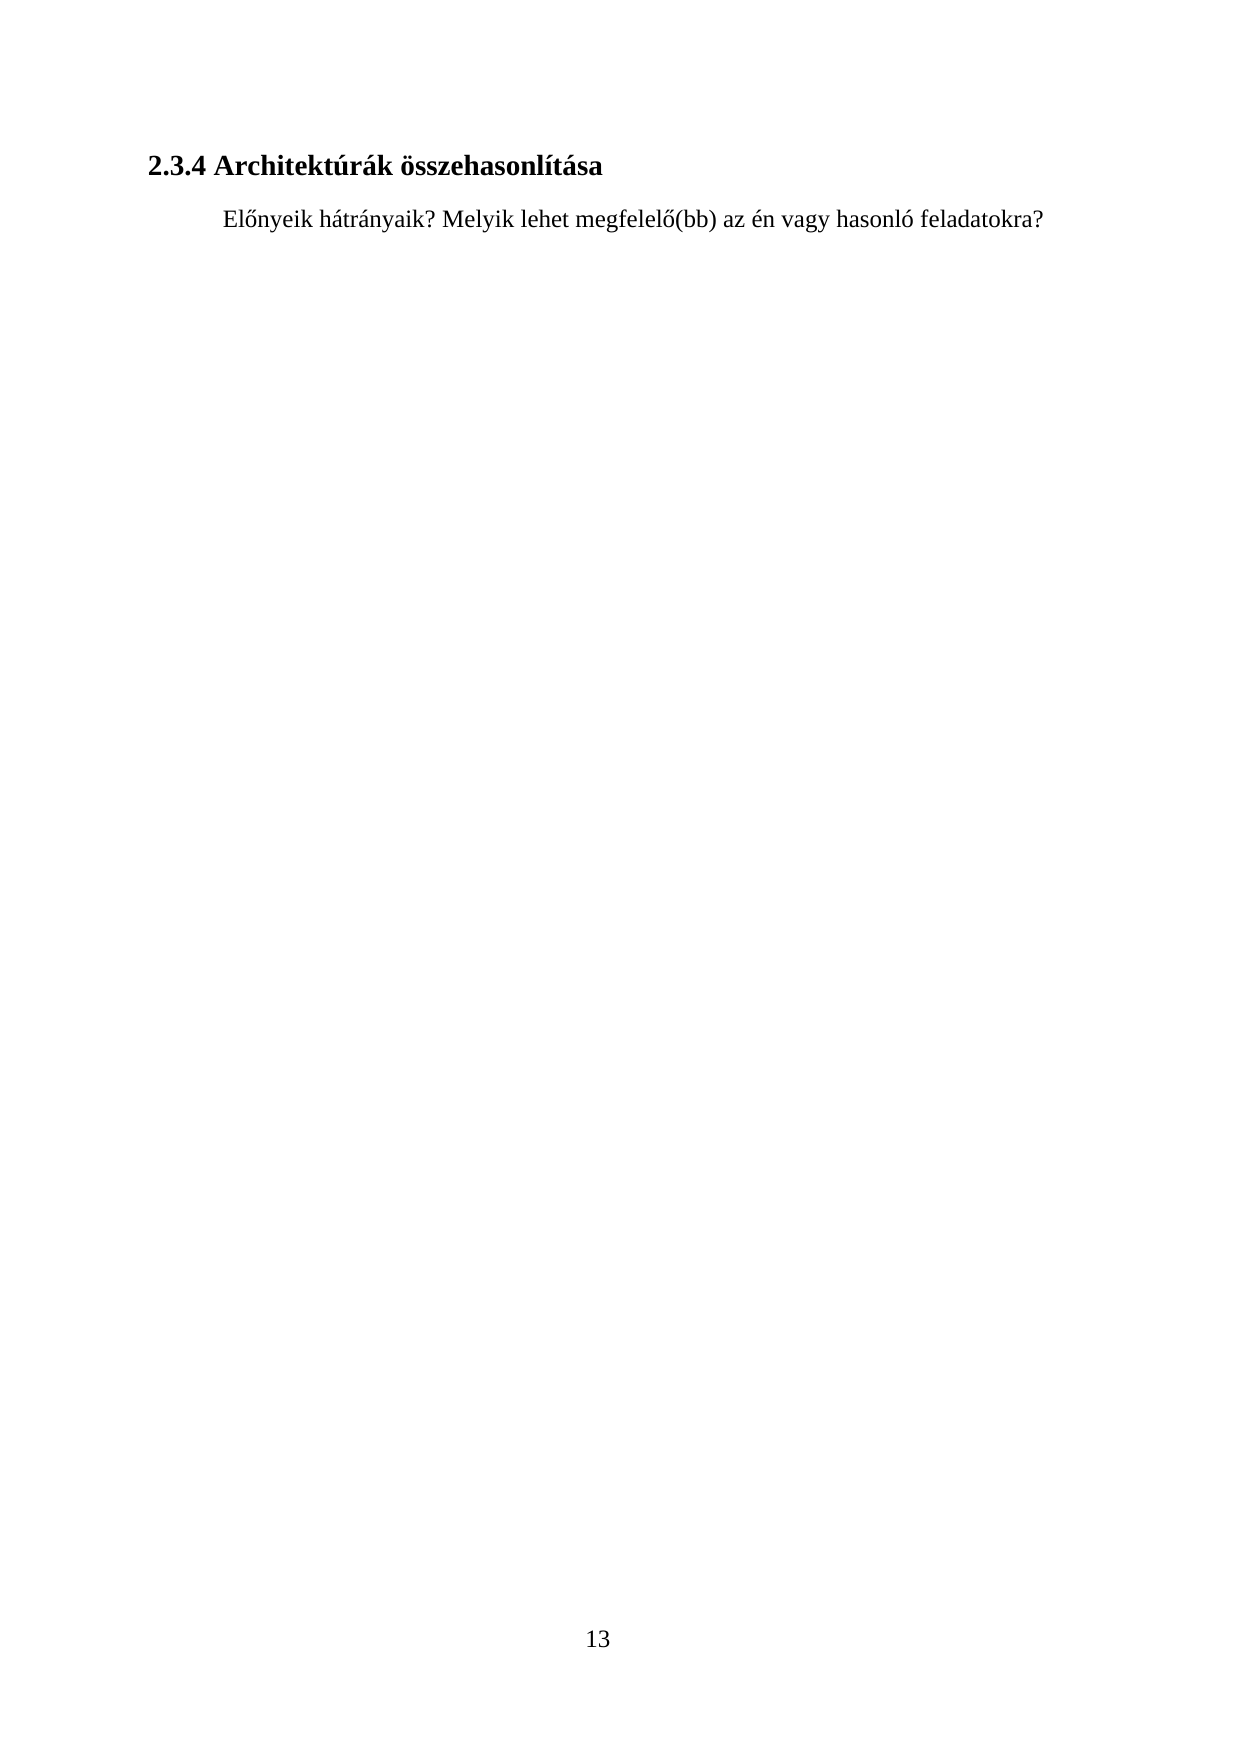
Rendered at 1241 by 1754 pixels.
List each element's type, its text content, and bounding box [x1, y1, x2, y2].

text Előnyeik hátrányaik? Melyik lehet megfelelő(bb) az én vagy hasonló feladatokra? [148, 204, 1092, 233]
subtitle Architektúrák összehasonlítása [148, 148, 1092, 181]
